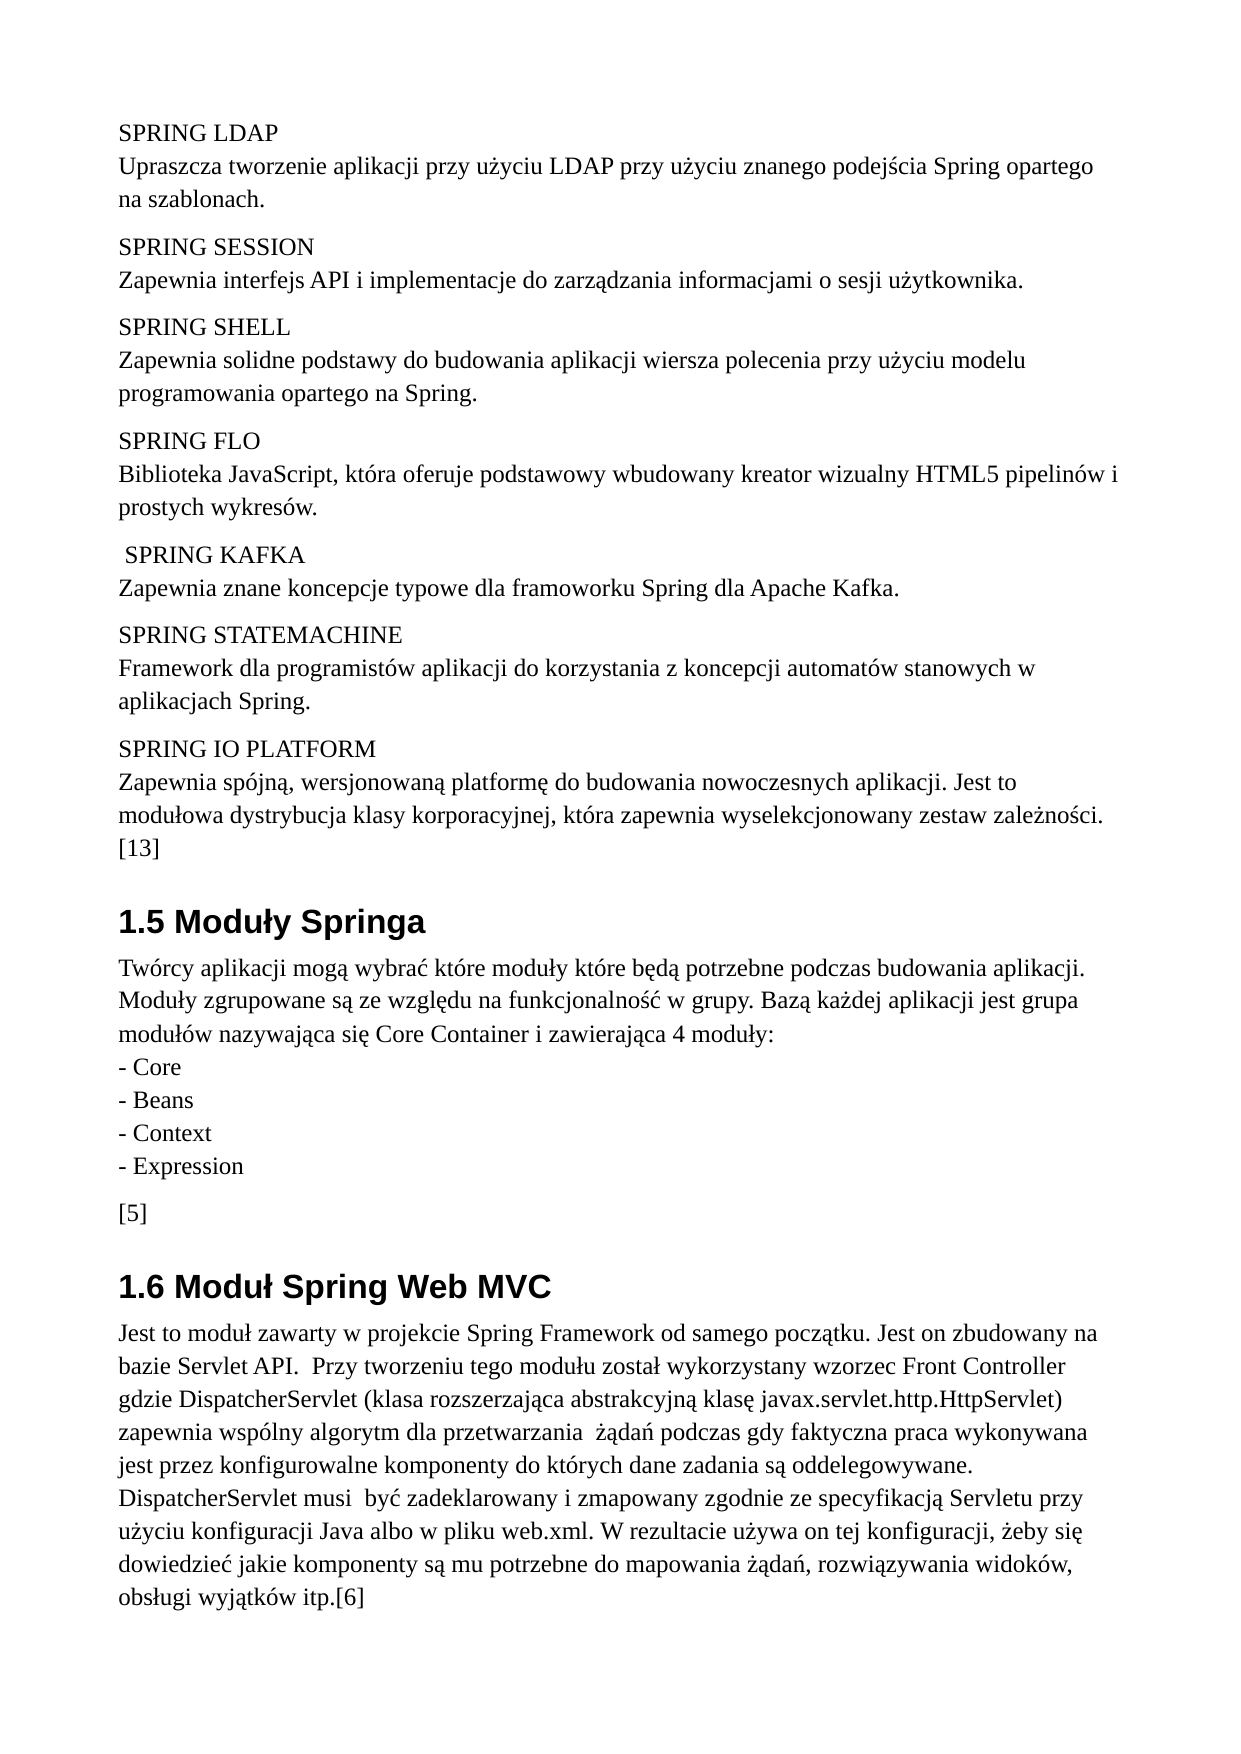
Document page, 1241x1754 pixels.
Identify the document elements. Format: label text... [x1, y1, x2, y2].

text [5] [118, 1198, 1122, 1227]
text SPRING STATEMACHINE Framework dla programistów aplikacji do korzystania z koncepcji automatów stanowych w aplikacjach Spring. [118, 620, 1122, 715]
subtitle 1.5 Moduły Springa [118, 901, 1122, 940]
text Twórcy aplikacji mogą wybrać które moduły które będą potrzebne podczas budowania aplikacji. Moduły zgrupowane są ze względu na funkcjonalność w grupy. Bazą każdej aplikacji jest grupa modułów nazywająca się Core Container i zawierająca 4 moduły: - Core - Beans - Context - Expression [118, 953, 1122, 1179]
subtitle 1.6 Moduł Spring Web MVC [118, 1267, 1122, 1305]
text SPRING SESSION Zapewnia interfejs API i implementacje do zarządzania informacjami o sesji użytkownika. [118, 232, 1122, 293]
text SPRING IO PLATFORM Zapewnia spójną, wersjonowaną platformę do budowania nowoczesnych aplikacji. Jest to modułowa dystrybucja klasy korporacyjnej, która zapewnia wyselekcjonowany zestaw zależności.[13] [118, 734, 1122, 862]
text SPRING SHELL Zapewnia solidne podstawy do budowania aplikacji wiersza polecenia przy użyciu modelu programowania opartego na Spring. [118, 312, 1122, 407]
text SPRING LDAP Upraszcza tworzenie aplikacji przy użyciu LDAP przy użyciu znanego podejścia Spring opartego na szablonach. [118, 118, 1122, 213]
text Jest to moduł zawarty w projekcie Spring Framework od samego początku. Jest on zbudowany na bazie Servlet API. Przy tworzeniu tego modułu został wykorzystany wzorzec Front Controller gdzie DispatcherServlet (klasa rozszerzająca abstrakcyjną klasę javax.servlet.http.HttpServlet) zapewnia wspólny algorytm dla przetwarzania żądań podczas gdy faktyczna praca wykonywana jest przez konfigurowalne komponenty do których dane zadania są oddelegowywane. DispatcherServlet musi być zadeklarowany i zmapowany zgodnie ze specyfikacją Servletu przy użyciu konfiguracji Java albo w pliku web.xml. W rezultacie używa on tej konfiguracji, żeby się dowiedzieć jakie komponenty są mu potrzebne do mapowania żądań, rozwiązywania widoków, obsługi wyjątków itp.[6] [118, 1318, 1122, 1611]
text SPRING FLO Biblioteka JavaScript, która oferuje podstawowy wbudowany kreator wizualny HTML5 pipelinów i prostych wykresów. [118, 426, 1122, 521]
text SPRING KAFKA Zapewnia znane koncepcje typowe dla framoworku Spring dla Apache Kafka. [118, 540, 1122, 601]
